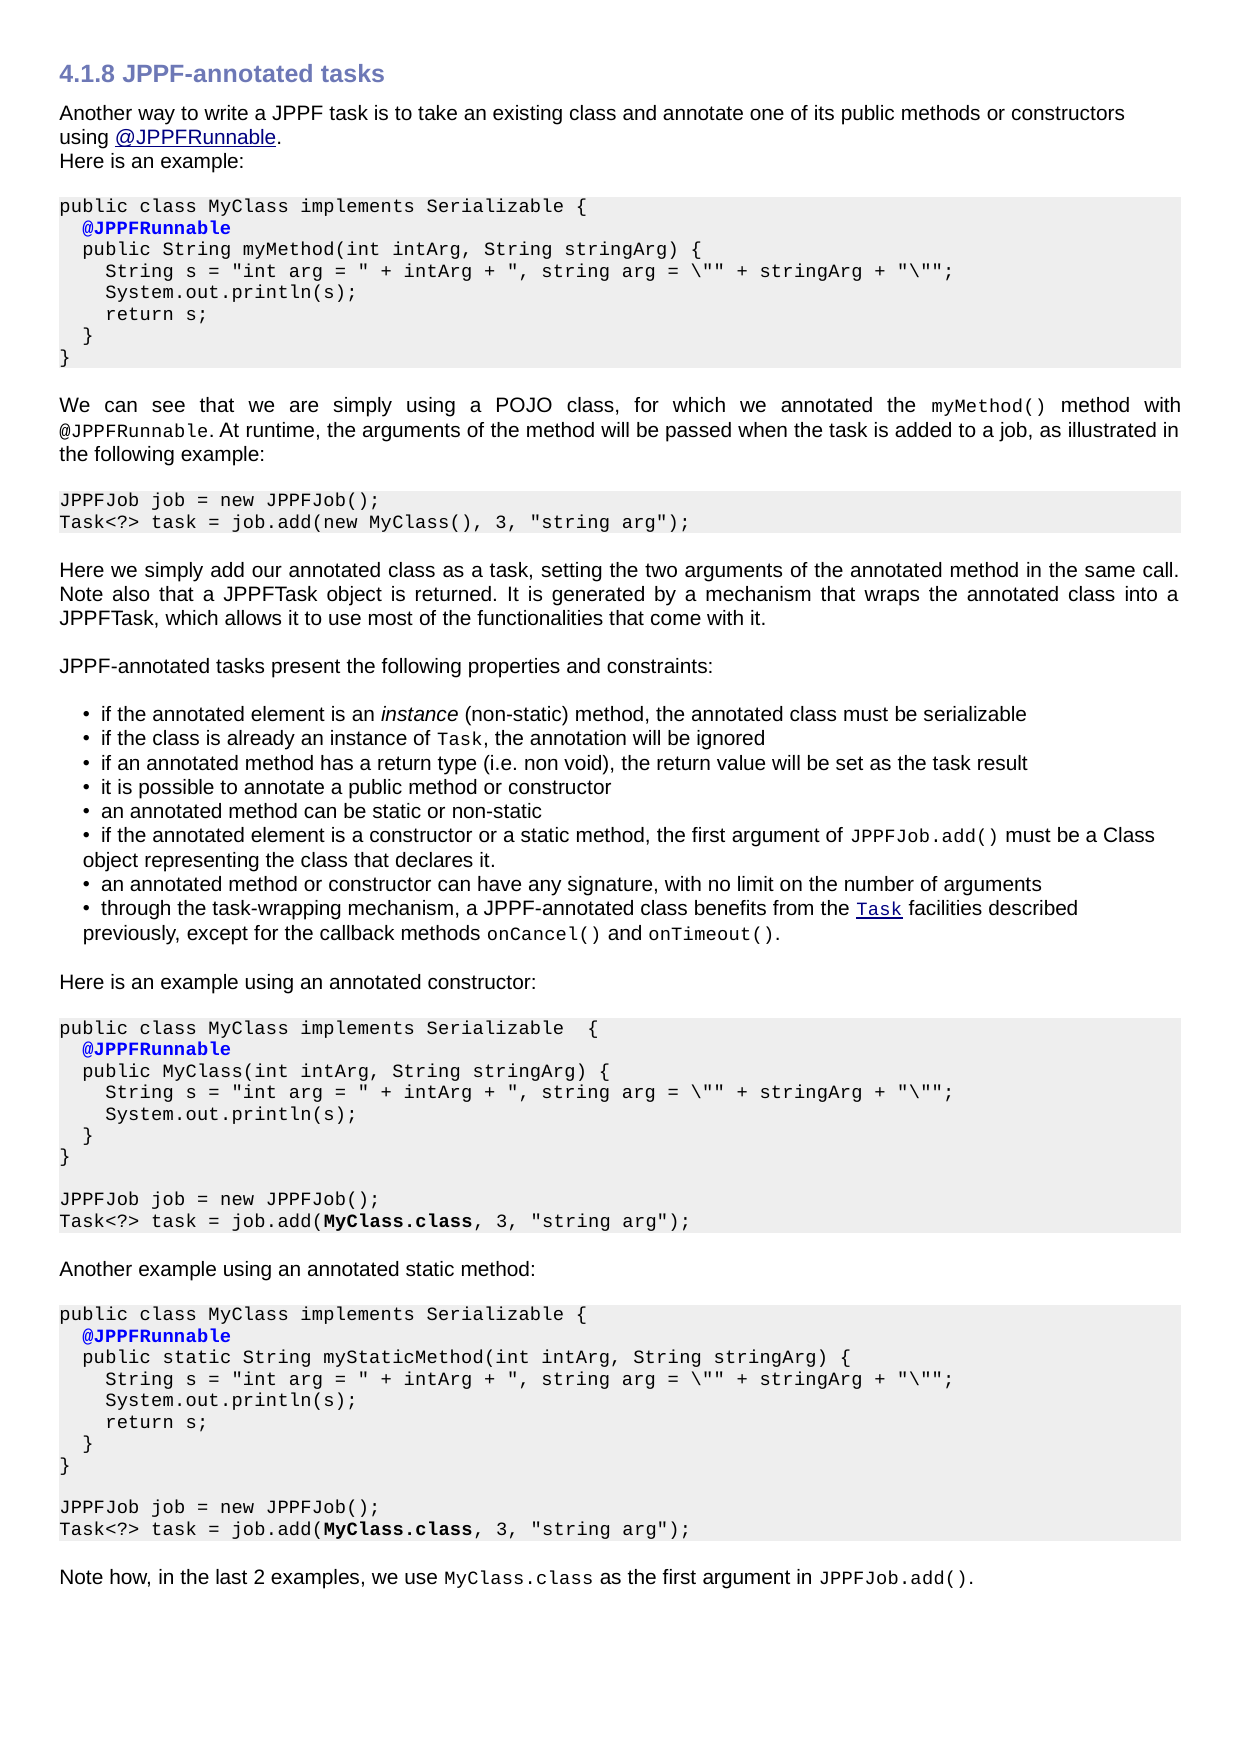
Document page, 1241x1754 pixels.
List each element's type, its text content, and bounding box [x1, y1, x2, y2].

text Task<?> task = job.add(MyClass.class, 3, "string arg"); [59, 1211, 1181, 1233]
text JPPFJob job = new JPPFJob(); [59, 491, 1181, 512]
list an annotated method or constructor can have any signature, with no limit on the number of arguments [83, 872, 1181, 896]
text String s = "int arg = " + intArg + ", string arg = \"" + stringArg + "\""; [59, 1369, 1181, 1391]
text public class MyClass implements Serializable { [59, 1018, 1181, 1039]
text @JPPFRunnable [59, 218, 1181, 240]
text return s; [59, 304, 1181, 326]
text } [59, 1455, 1181, 1476]
list an annotated method can be static or non-static [83, 799, 1181, 823]
text @JPPFRunnable [59, 1039, 1181, 1061]
text Here we simply add our annotated class as a task, setting the two arguments of the annotated method in the same call. Note also that a JPPFTask object is returned. It is generated by a mechanism that wraps the annotated class into a JPPFTask, which allows it to use most of the functionalities that come with it. [59, 557, 1181, 630]
text System.out.println(s); [59, 283, 1181, 304]
list through the task-wrapping mechanism, a JPPF-annotated class benefits from the Task facilities described previously, except for the callback methods onCancel() and onTimeout(). [83, 896, 1181, 946]
text public String myMethod(int intArg, String stringArg) { [59, 240, 1181, 261]
text } [59, 326, 1181, 347]
text public MyClass(int intArg, String stringArg) { [59, 1061, 1181, 1082]
text public static String myStaticMethod(int intArg, String stringArg) { [59, 1348, 1181, 1369]
text Task<?> task = job.add(new MyClass(), 3, "string arg"); [59, 512, 1181, 533]
text Here is an example using an annotated constructor: [59, 970, 1181, 994]
list if the annotated element is a constructor or a static method, the first argument of JPPFJob.add() must be a Class object representing the class that declares it. [83, 823, 1181, 872]
text System.out.println(s); [59, 1104, 1181, 1125]
text JPPF-annotated tasks present the following properties and constraints: [59, 654, 1181, 678]
list if the annotated element is an instance (non-static) method, the annotated class must be serializable [83, 702, 1181, 726]
list if the class is already an instance of Task, the annotation will be ignored [83, 726, 1181, 751]
text } [59, 1125, 1181, 1147]
text We can see that we are simply using a POJO class, for which we annotated the myMethod() method with @JPPFRunnable. At runtime, the arguments of the method will be passed when the task is added to a job, as illustrated in the following example: [59, 393, 1181, 466]
list if an annotated method has a return type (i.e. non void), the return value will be set as the task result [83, 751, 1181, 775]
text String s = "int arg = " + intArg + ", string arg = \"" + stringArg + "\""; [59, 1082, 1181, 1104]
text } [59, 1147, 1181, 1168]
text @JPPFRunnable [59, 1326, 1181, 1348]
text } [59, 1433, 1181, 1455]
text return s; [59, 1412, 1181, 1433]
text String s = "int arg = " + intArg + ", string arg = \"" + stringArg + "\""; [59, 261, 1181, 283]
text Note how, in the last 2 examples, we use MyClass.class as the first argument in JPPFJob.add(). [59, 1565, 1181, 1590]
text public class MyClass implements Serializable { [59, 197, 1181, 218]
text Task<?> task = job.add(MyClass.class, 3, "string arg"); [59, 1519, 1181, 1541]
subtitle JPPF-annotated tasks [59, 59, 1181, 88]
text } [59, 347, 1181, 368]
text public class MyClass implements Serializable { [59, 1305, 1181, 1326]
text System.out.println(s); [59, 1391, 1181, 1412]
text JPPFJob job = new JPPFJob(); [59, 1190, 1181, 1211]
text Another example using an annotated static method: [59, 1257, 1181, 1281]
list it is possible to annotate a public method or constructor [83, 775, 1181, 799]
text Another way to write a JPPF task is to take an existing class and annotate one of its public methods or constructors using @JPPFRunnable. [59, 101, 1181, 149]
text JPPFJob job = new JPPFJob(); [59, 1498, 1181, 1519]
text Here is an example: [59, 149, 1181, 173]
